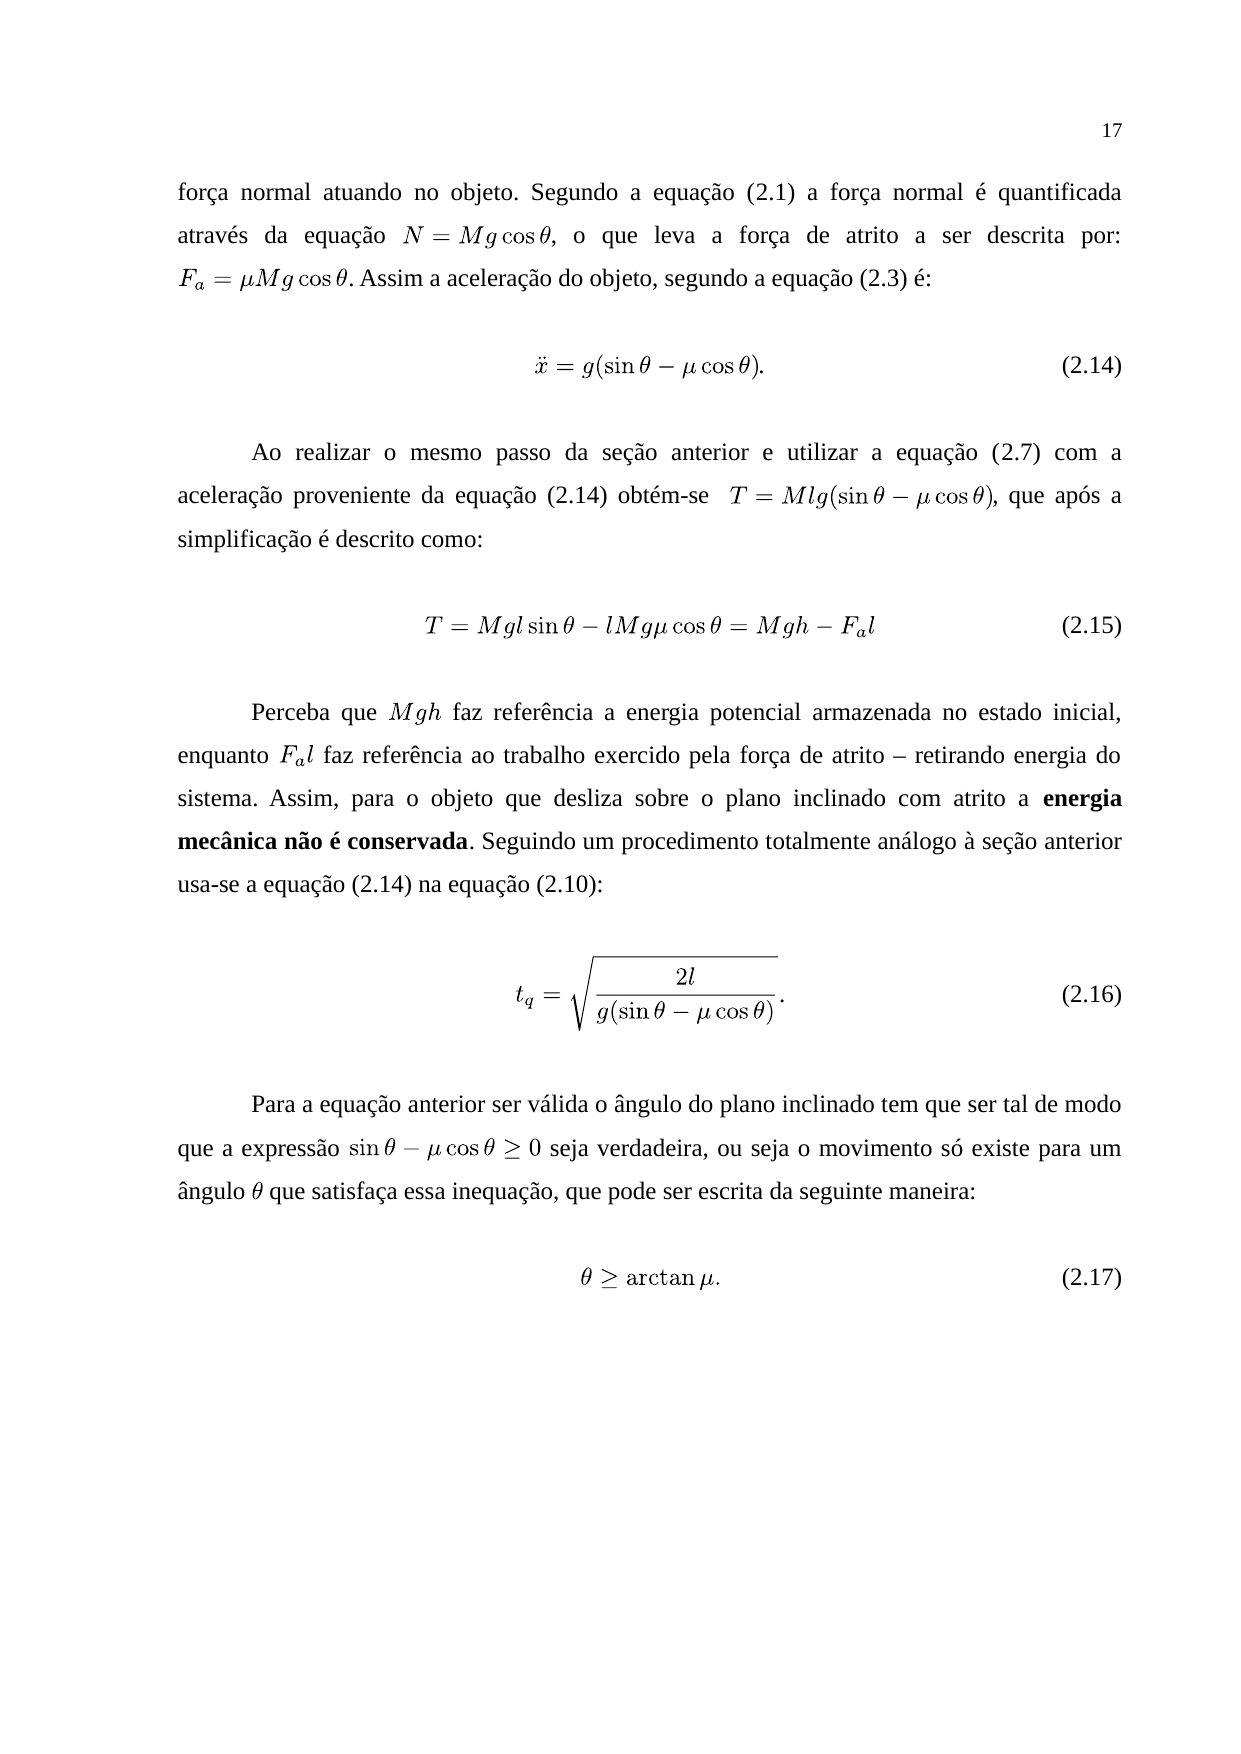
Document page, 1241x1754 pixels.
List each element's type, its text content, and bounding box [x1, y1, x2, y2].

text Ao realizar o mesmo passo da seção anterior e utilizar a equação (2.7) com a aceleração proveniente da equação (2.14) obtém-se , que após a simplificação é descrito como: [177, 437, 1122, 553]
text Perceba que faz referência a energia potencial armazenada no estado inicial, enquanto faz referência ao trabalho exercido pela força de atrito – retirando energia do sistema. Assim, para o objeto que desliza sobre o plano inclinado com atrito a energia mecânica não é conservada. Seguindo um procedimento totalmente análogo à seção anterior usa-se a equação (2.14) na equação (2.10): [177, 697, 1122, 898]
text (2.15) [177, 610, 1122, 639]
text força normal atuando no objeto. Segundo a equação (2.1) a força normal é quantificada através da equação , o que leva a força de atrito a ser descrita por: . Assim a aceleração do objeto, segundo a equação (2.3) é: [177, 177, 1122, 292]
text (2.17) [177, 1262, 1122, 1291]
text . (2.16) [177, 955, 1122, 1032]
text . (2.14) [177, 350, 1122, 379]
text Para a equação anterior ser válida o ângulo do plano inclinado tem que ser tal de modo que a expressão seja verdadeira, ou seja o movimento só existe para um ângulo que satisfaça essa inequação, que pode ser escrita da seguinte maneira: [177, 1089, 1122, 1205]
